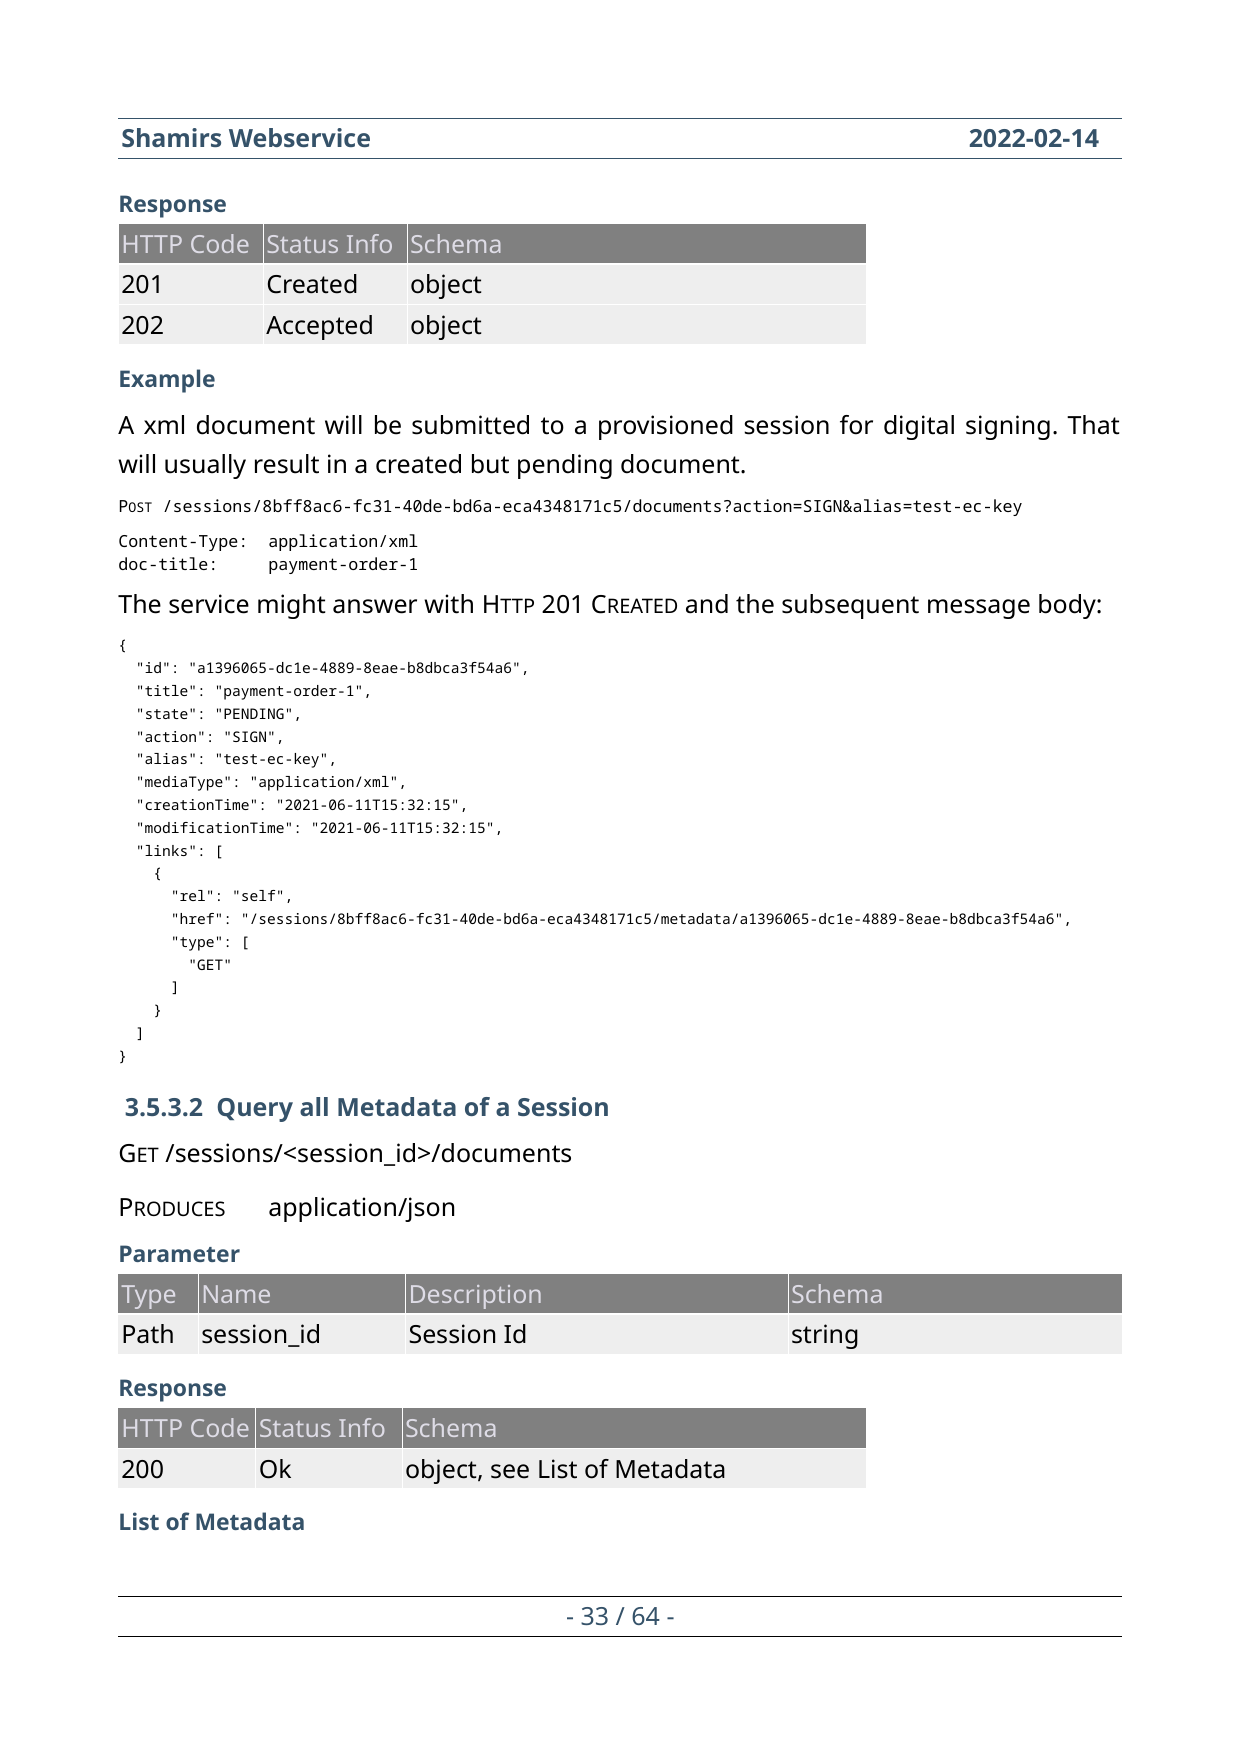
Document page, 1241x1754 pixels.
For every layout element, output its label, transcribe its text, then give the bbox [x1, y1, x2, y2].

text The service might answer with Http 201 Created and the subsequent message body: [118, 587, 1122, 621]
text } [118, 1046, 1122, 1066]
text Get /sessions/<session_id>/documents [118, 1136, 1122, 1170]
text Parameter [118, 1238, 1122, 1269]
text "rel": "self", [118, 886, 1122, 906]
text "state": "PENDING", [118, 703, 1122, 723]
table_header Schema [408, 224, 866, 263]
text Response [118, 188, 1122, 219]
text ] [118, 1023, 1122, 1043]
text "GET" [118, 954, 1122, 974]
text "modificationTime": "2021-06-11T15:32:15", [118, 818, 1122, 837]
text Produces application/json [118, 1190, 1122, 1224]
table_cell 201 [119, 265, 263, 304]
table_header Name [199, 1274, 405, 1313]
table_header HTTP Code [118, 1408, 255, 1448]
table_header Type [118, 1274, 198, 1313]
text A xml document will be submitted to a provisioned session for digital signing. That will usually result in a created but pending document. [118, 407, 1122, 481]
text "action": "SIGN", [118, 726, 1122, 746]
text "href": "/sessions/8bff8ac6-fc31-40de-bd6a-eca4348171c5/metadata/a1396065-dc1e-4889-8eae-b8dbca3f54a6", [118, 909, 1122, 929]
text Post /sessions/8bff8ac6-fc31-40de-bd6a-eca4348171c5/documents?action=SIGN&alias=test-ec-key [118, 494, 1122, 517]
table_cell string [789, 1315, 1122, 1354]
text "creationTime": "2021-06-11T15:32:15", [118, 795, 1122, 815]
text "alias": "test-ec-key", [118, 749, 1122, 769]
table_header HTTP Code [119, 224, 263, 263]
table_header Schema [789, 1274, 1122, 1313]
text "links": [ [118, 840, 1122, 860]
text { [118, 863, 1122, 883]
table_cell Path [118, 1315, 198, 1354]
text "type": [ [118, 932, 1122, 952]
table_cell object [408, 265, 866, 304]
text List of Metadata [118, 1506, 1122, 1537]
table_header Status Info [256, 1408, 402, 1448]
table_cell Ok [256, 1449, 402, 1488]
table_cell Session Id [406, 1315, 788, 1354]
table_cell Accepted [264, 305, 407, 344]
table_cell session_id [199, 1315, 405, 1354]
text Example [118, 363, 1122, 394]
table_cell 202 [119, 305, 263, 344]
table_cell Created [264, 265, 407, 304]
text doc-title: payment-order-1 [118, 552, 1122, 575]
text "mediaType": "application/xml", [118, 772, 1122, 792]
text "title": "payment-order-1", [118, 681, 1122, 701]
table_cell 200 [118, 1449, 255, 1488]
table_header Description [406, 1274, 788, 1313]
subtitle Query all Metadata of a Session [118, 1089, 1122, 1123]
text "id": "a1396065-dc1e-4889-8eae-b8dbca3f54a6", [118, 658, 1122, 678]
table_cell object, see List of Metadata [403, 1449, 866, 1488]
text { [118, 635, 1122, 655]
table_cell object [408, 305, 866, 344]
text ] [118, 977, 1122, 997]
table_header Schema [403, 1408, 866, 1448]
table_header Status Info [264, 224, 407, 263]
text Content-Type: application/xml [118, 529, 1122, 552]
text } [118, 1000, 1122, 1020]
text Response [118, 1372, 1122, 1403]
